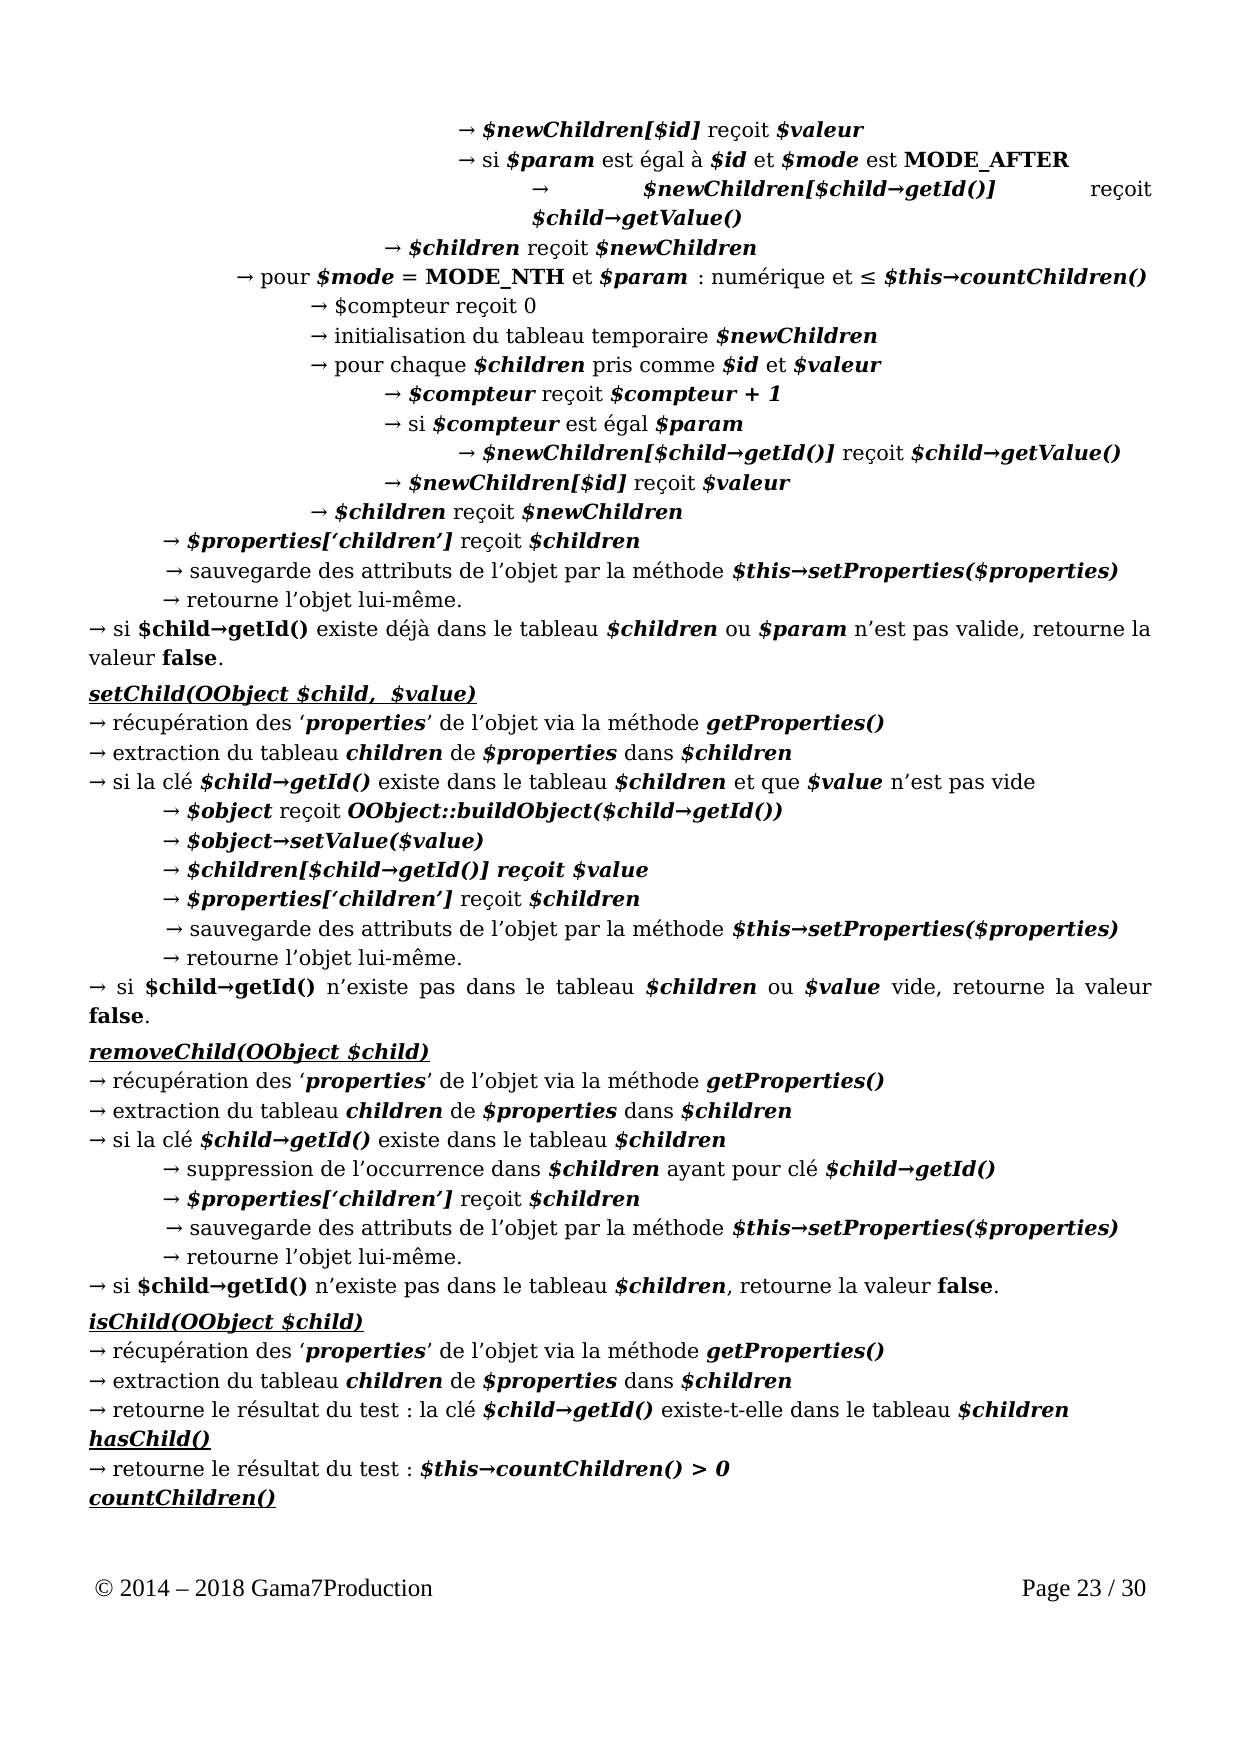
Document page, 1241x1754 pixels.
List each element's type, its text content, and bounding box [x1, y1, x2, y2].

text → si $child→getId() n’existe pas dans le tableau $children ou $value vide, retourne la valeur false. [88, 975, 1152, 1029]
text hasChild() [88, 1427, 1152, 1452]
text → pour $mode = MODE_NTH et $param : numérique et ≤ $this→countChildren() [88, 265, 1152, 289]
text → extraction du tableau children de $properties dans $children [88, 1368, 1152, 1393]
text setChild(OObject $child, $value) [88, 682, 1152, 706]
text → suppression de l’occurrence dans $children ayant pour clé $child→getId() [88, 1157, 1152, 1182]
text → $newChildren[$child→getId()] reçoit $child→getValue() [531, 177, 1152, 231]
text → $compteur reçoit $compteur + 1 [88, 382, 1152, 407]
text → retourne le résultat du test : $this→countChildren() > 0 [88, 1457, 1152, 1481]
text → si $param est égal à $id et $mode est MODE_AFTER [88, 147, 1152, 172]
text → $newChildren[$id] reçoit $valeur [88, 470, 1152, 495]
text → si $child→getId() n’existe pas dans le tableau $children, retourne la valeur false. [88, 1274, 1152, 1299]
text → $compteur reçoit 0 [88, 294, 1152, 319]
text → $object→setValue($value) [88, 828, 1152, 853]
text countChildren() [88, 1486, 1152, 1510]
text → si la clé $child→getId() existe dans le tableau $children et que $value n’est pas vide [88, 770, 1152, 794]
text → si $child→getId() existe déjà dans le tableau $children ou $param n’est pas valide, retourne la valeur false. [88, 617, 1152, 671]
text → récupération des ‘properties’ de l’objet via la méthode getProperties() [88, 1339, 1152, 1363]
text → retourne l’objet lui-même. [88, 588, 1152, 612]
text → extraction du tableau children de $properties dans $children [88, 1098, 1152, 1123]
text → initialisation du tableau temporaire $newChildren [88, 323, 1152, 348]
text → $object reçoit OObject::buildObject($child→getId()) [88, 799, 1152, 823]
text → retourne l’objet lui-même. [88, 1245, 1152, 1269]
text → $children[$child→getId()] reçoit $value [88, 858, 1152, 882]
text → $properties[‘children’] reçoit $children [88, 1187, 1152, 1211]
text → sauvegarde des attributs de l’objet par la méthode $this→setProperties($properties) [165, 917, 1152, 941]
text → si $compteur est égal $param [88, 412, 1152, 436]
text → $properties[‘children’] reçoit $children [88, 529, 1152, 553]
text → retourne l’objet lui-même. [88, 946, 1152, 970]
text → $newChildren[$child→getId()] reçoit $child→getValue() [88, 441, 1152, 465]
text → pour chaque $children pris comme $id et $valeur [88, 353, 1152, 377]
text → extraction du tableau children de $properties dans $children [88, 740, 1152, 765]
text → récupération des ‘properties’ de l’objet via la méthode getProperties() [88, 711, 1152, 735]
text → récupération des ‘properties’ de l’objet via la méthode getProperties() [88, 1069, 1152, 1093]
text → $newChildren[$id] reçoit $valeur [88, 118, 1152, 143]
text isChild(OObject $child) [88, 1310, 1152, 1334]
text → $properties[‘children’] reçoit $children [88, 887, 1152, 912]
text → sauvegarde des attributs de l’objet par la méthode $this→setProperties($properties) [165, 1216, 1152, 1240]
text removeChild(OObject $child) [88, 1040, 1152, 1064]
text → $children reçoit $newChildren [88, 500, 1152, 524]
text → sauvegarde des attributs de l’objet par la méthode $this→setProperties($properties) [165, 558, 1152, 583]
text → si la clé $child→getId() existe dans le tableau $children [88, 1128, 1152, 1152]
text → retourne le résultat du test : la clé $child→getId() existe-t-elle dans le tableau $children [88, 1398, 1152, 1422]
text → $children reçoit $newChildren [88, 236, 1152, 260]
